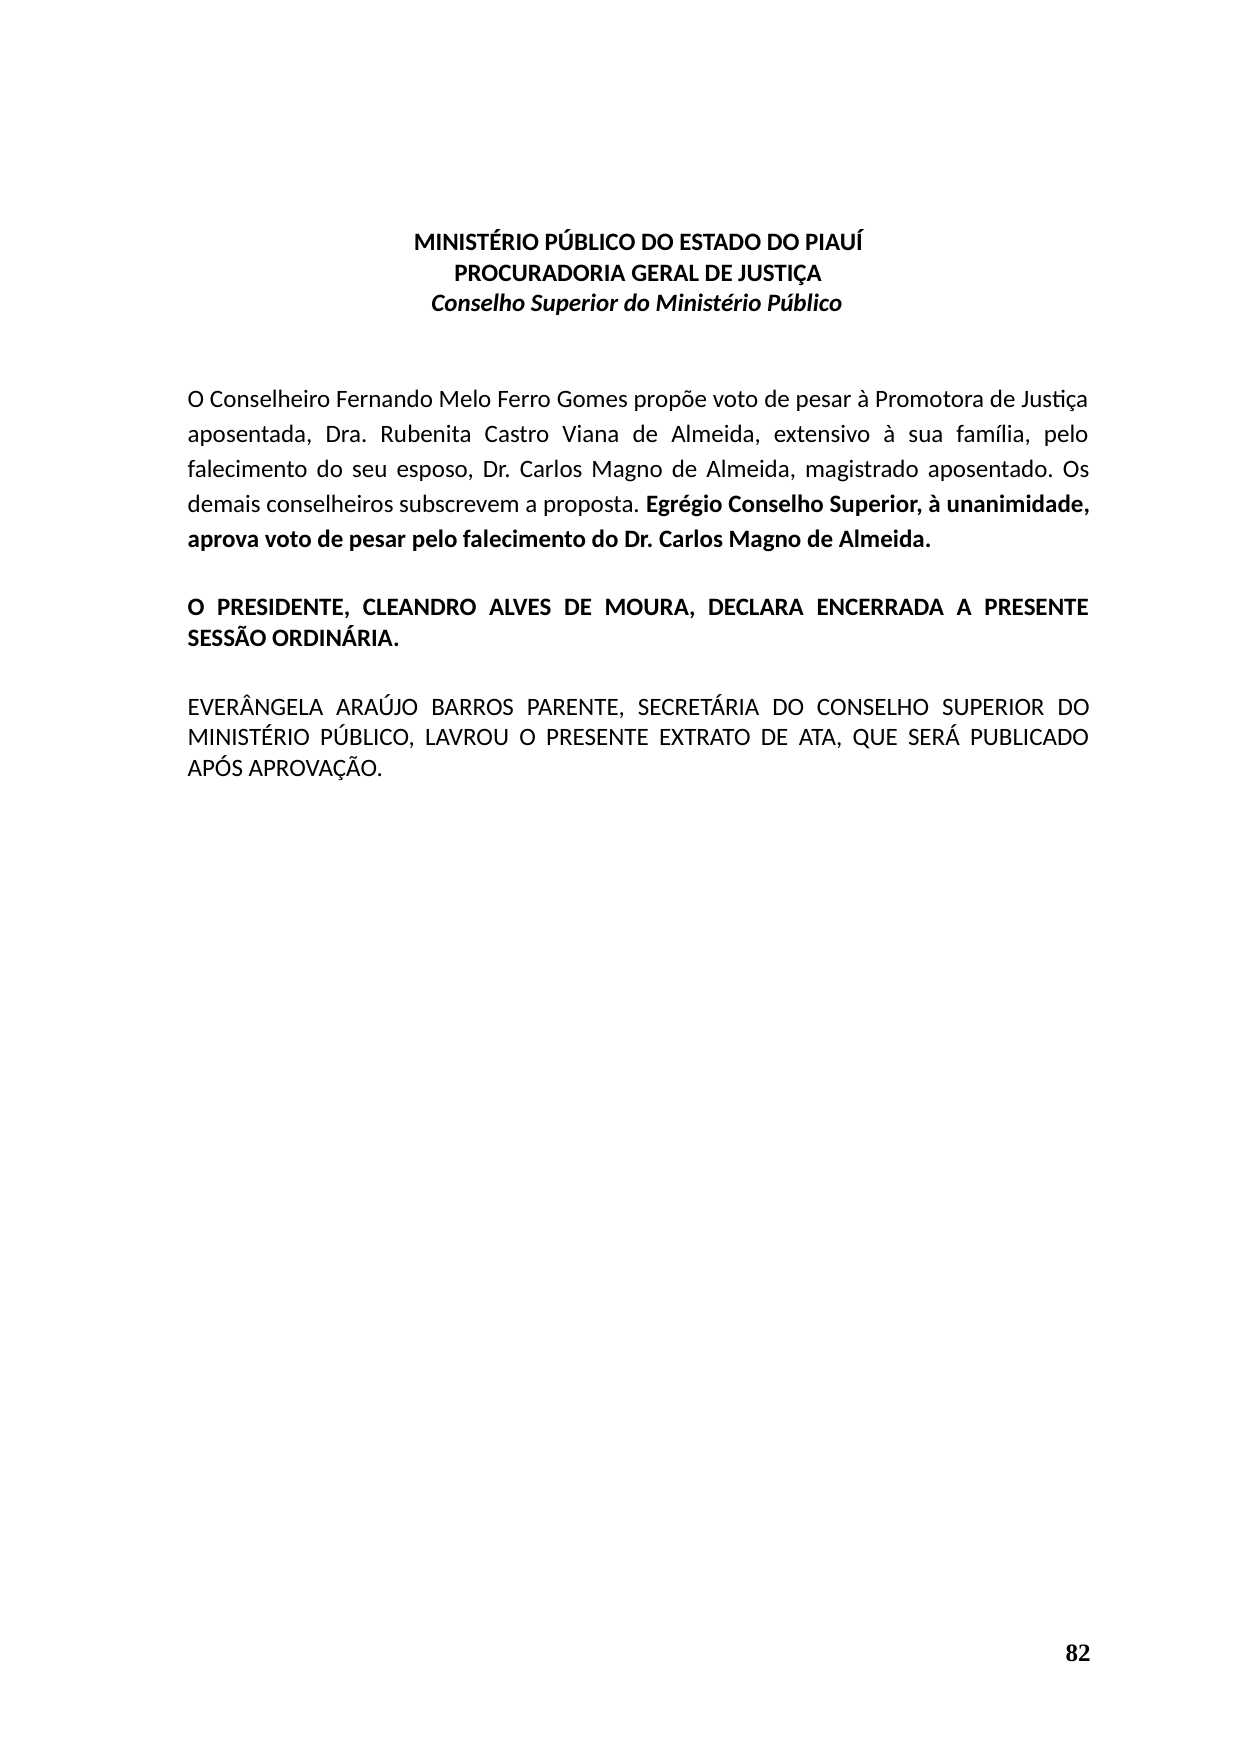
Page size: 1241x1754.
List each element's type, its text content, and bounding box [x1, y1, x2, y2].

text EVERÂNGELA ARAÚJO BARROS PARENTE, SECRETÁRIA DO CONSELHO SUPERIOR DO MINISTÉRIO PÚBLICO, LAVROU O PRESENTE EXTRATO DE ATA, QUE SERÁ PUBLICADO APÓS APROVAÇÃO. [187, 691, 1090, 782]
text O PRESIDENTE, CLEANDRO ALVES DE MOURA, DECLARA ENCERRADA A PRESENTE SESSÃO ORDINÁRIA. [187, 591, 1090, 652]
text O Conselheiro Fernando Melo Ferro Gomes propõe voto de pesar à Promotora de Justiça aposentada, Dra. Rubenita Castro Viana de Almeida, extensivo à sua família, pelo falecimento do seu esposo, Dr. Carlos Magno de Almeida, magistrado aposentado. Os demais conselheiros subscrevem a proposta. Egrégio Conselho Superior, à unanimidade, aprova voto de pesar pelo falecimento do Dr. Carlos Magno de Almeida. [187, 383, 1090, 554]
